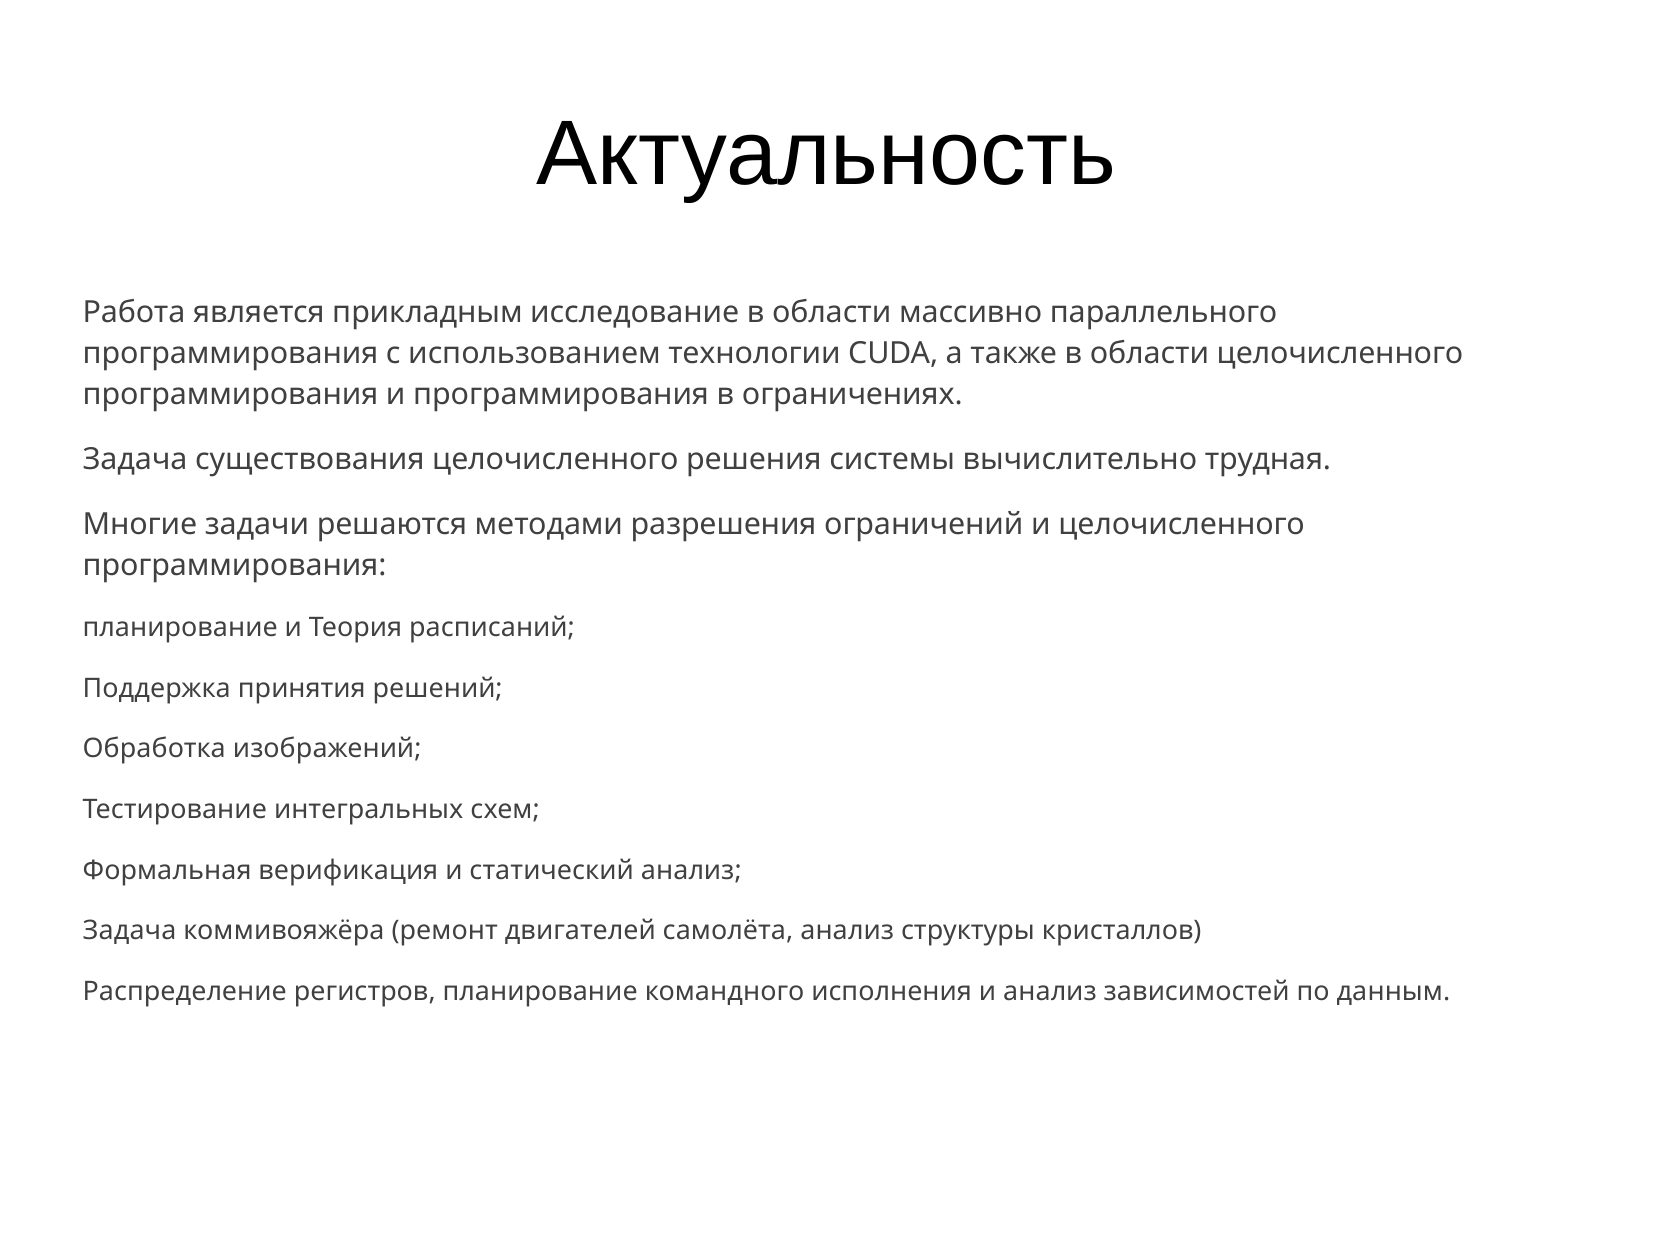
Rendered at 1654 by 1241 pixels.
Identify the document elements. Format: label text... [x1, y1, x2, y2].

title Актуальность [82, 49, 1571, 257]
list Работа является прикладным исследование в области массивно параллельного программирования с использованием технологии CUDA, а также в области целочисленного программирования и программирования в ограничениях. Задача существования целочисленного решения системы вычислительно трудная. Многие задачи решаются методами разрешения ограничений и целочисленного программирования: планирование и Теория расписаний; Поддержка принятия решений; Обработка изображений; Тестирование интегральных схем; Формальная верификация и статический анализ; Задача коммивояжёра (ремонт двигателей самолёта, анализ структуры кристаллов) Распределение регистров, планирование командного исполнения и анализ зависимостей по данным. [82, 290, 1571, 1010]
